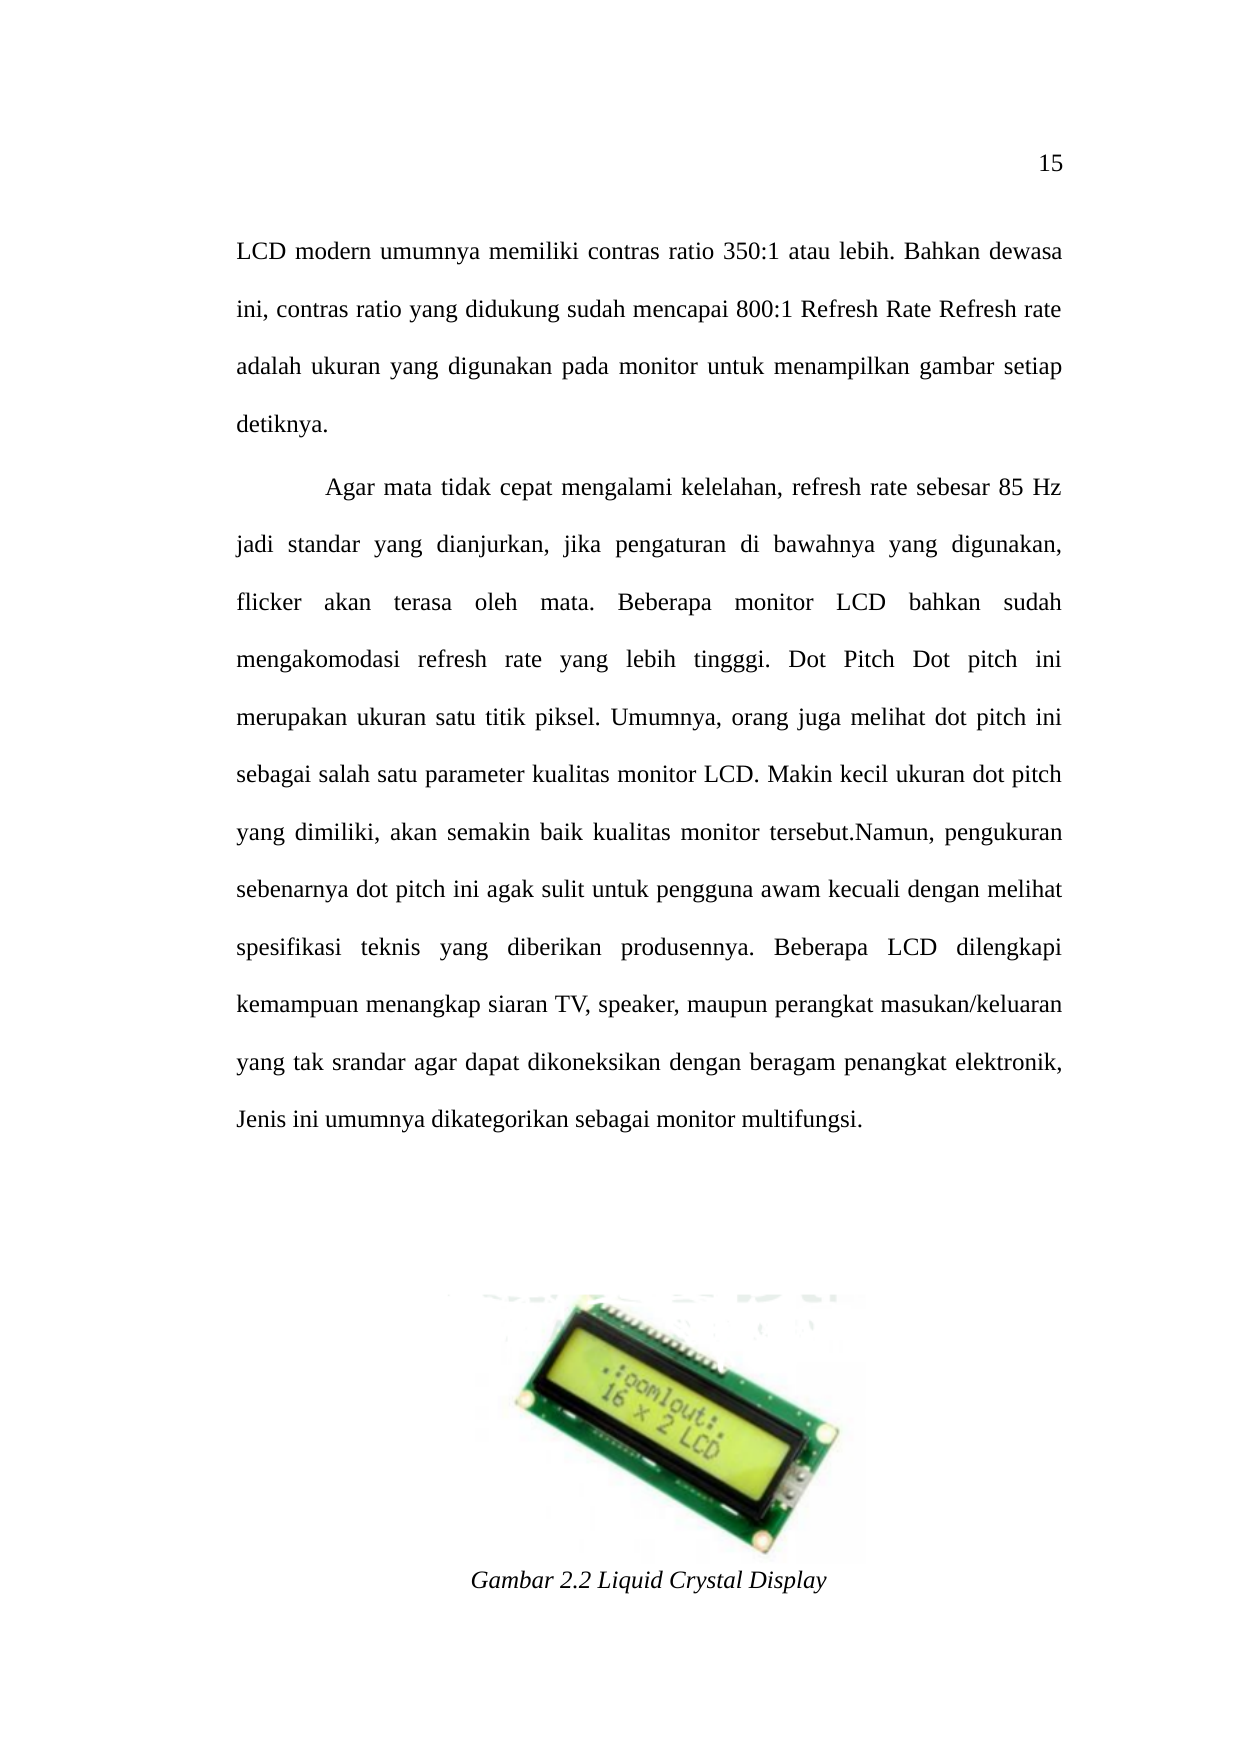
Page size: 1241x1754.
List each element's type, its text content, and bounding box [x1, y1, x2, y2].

text LCD modern umumnya memiliki contras ratio 350:1 atau lebih. Bahkan dewasa ini, contras ratio yang didukung sudah mencapai 800:1 Refresh Rate Refresh rate adalah ukuran yang digunakan pada monitor untuk menampilkan gambar setiap detiknya. [236, 236, 1063, 437]
picture [433, 1180, 866, 1566]
text Gambar 2.2 Liquid Crystal Display [434, 1566, 866, 1594]
text Agar mata tidak cepat mengalami kelelahan, refresh rate sebesar 85 Hz jadi standar yang dianjurkan, jika pengaturan di bawahnya yang digunakan, flicker akan terasa oleh mata. Beberapa monitor LCD bahkan sudah mengakomodasi refresh rate yang lebih tingggi. Dot Pitch Dot pitch ini merupakan ukuran satu titik piksel. Umumnya, orang juga melihat dot pitch ini sebagai salah satu parameter kualitas monitor LCD. Makin kecil ukuran dot pitch yang dimiliki, akan semakin baik kualitas monitor tersebut.Namun, pengukuran sebenarnya dot pitch ini agak sulit untuk pengguna awam kecuali dengan melihat spesifikasi teknis yang diberikan produsennya. Beberapa LCD dilengkapi kemampuan menangkap siaran TV, speaker, maupun perangkat masukan/keluaran yang tak srandar agar dapat dikoneksikan dengan beragam penangkat elektronik, Jenis ini umumnya dikategorikan sebagai monitor multifungsi. [236, 472, 1063, 1133]
